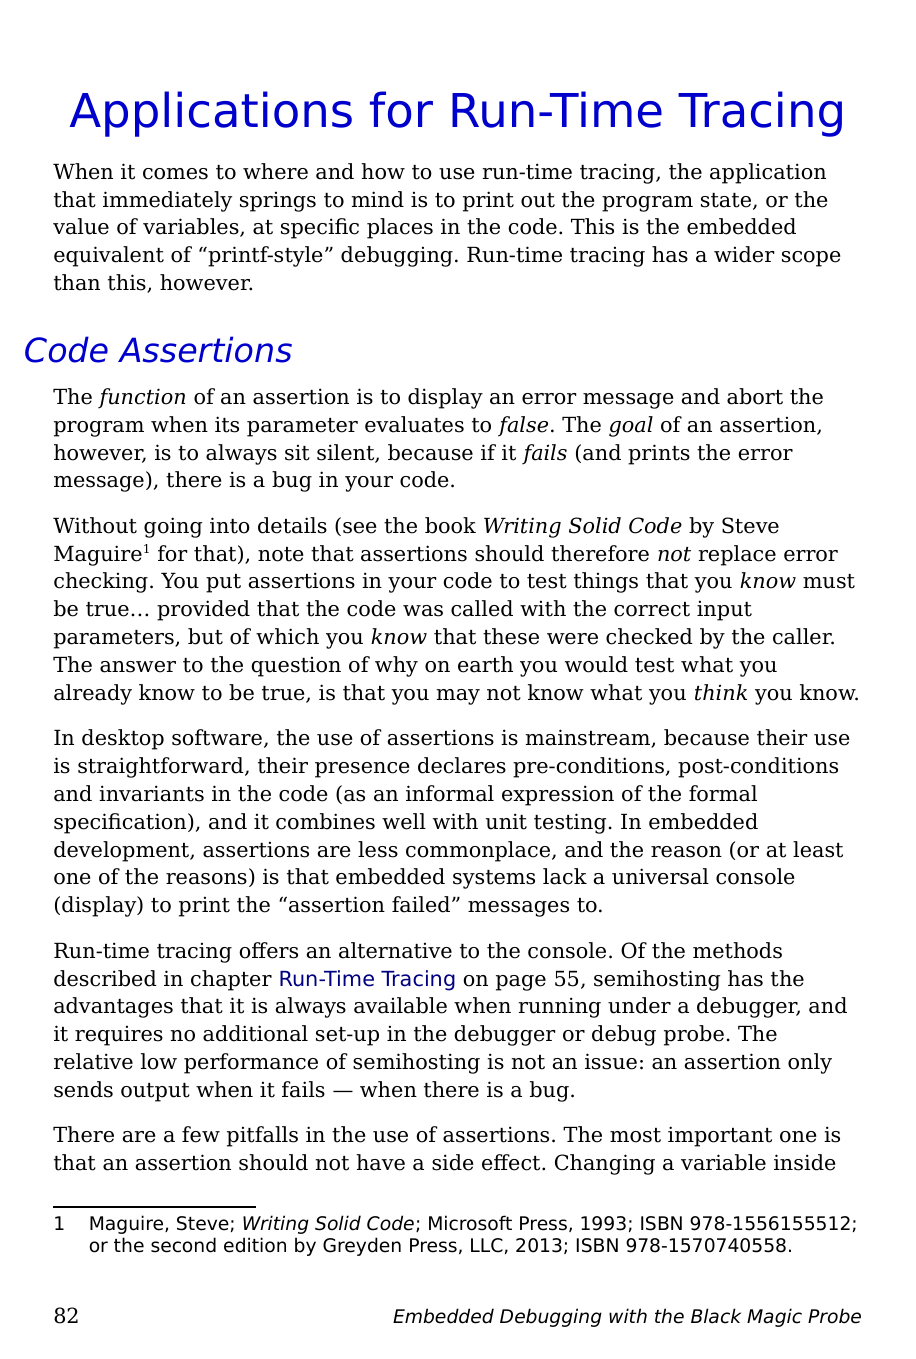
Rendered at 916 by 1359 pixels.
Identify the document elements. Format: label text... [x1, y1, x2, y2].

text Maguire, Steve; Writing Solid Code; Microsoft Press, 1993; ISBN 978-1556155512; or the second edition by Greyden Press, LLC, 2013; ISBN 978-1570740558. [53, 1213, 862, 1257]
text The function of an assertion is to display an error message and abort the program when its parameter evaluates to false. The goal of an assertion, however, is to always sit silent, because if it fails (and prints the error message), there is a bug in your code. [53, 385, 862, 493]
subtitle Applications for Run-Time Tracing [53, 84, 862, 138]
text There are a few pitfalls in the use of assertions. The most important one is that an assertion should not have a side effect. Changing a variable inside [53, 1123, 862, 1175]
text Run-time tracing offers an alternative to the console. Of the methods described in chapter Run-Time Tracing on page 55, semihosting has the advantages that it is always available when running under a debugger, and it requires no additional set-up in the debugger or debug probe. The relative low performance of semihosting is not an issue: an assertion only sends output when it fails — when there is a bug. [53, 939, 862, 1102]
text Without going into details (see the book Writing Solid Code by Steve Maguire for that), note that assertions should therefore not replace error checking. You put assertions in your code to test things that you know must be true… provided that the code was called with the correct input parameters, but of which you know that these were checked by the caller. The answer to the question of why on earth you would test what you already know to be true, is that you may not know what you think you know. [53, 514, 862, 705]
text In desktop software, the use of assertions is mainstream, because their use is straightforward, their presence declares pre-conditions, post-conditions and invariants in the code (as an informal expression of the formal specification), and it combines well with unit testing. In embedded development, assertions are less commonplace, and the reason (or at least one of the reasons) is that embedded systems lack a universal console (display) to print the “assertion failed” messages to. [53, 726, 862, 917]
text When it comes to where and how to use run-time tracing, the application that immediately springs to mind is to print out the program state, or the value of variables, at specific places in the code. This is the embedded equivalent of “printf-style” debugging. Run-time tracing has a wider scope than this, however. [53, 160, 862, 295]
subtitle Code Assertions [24, 331, 862, 370]
